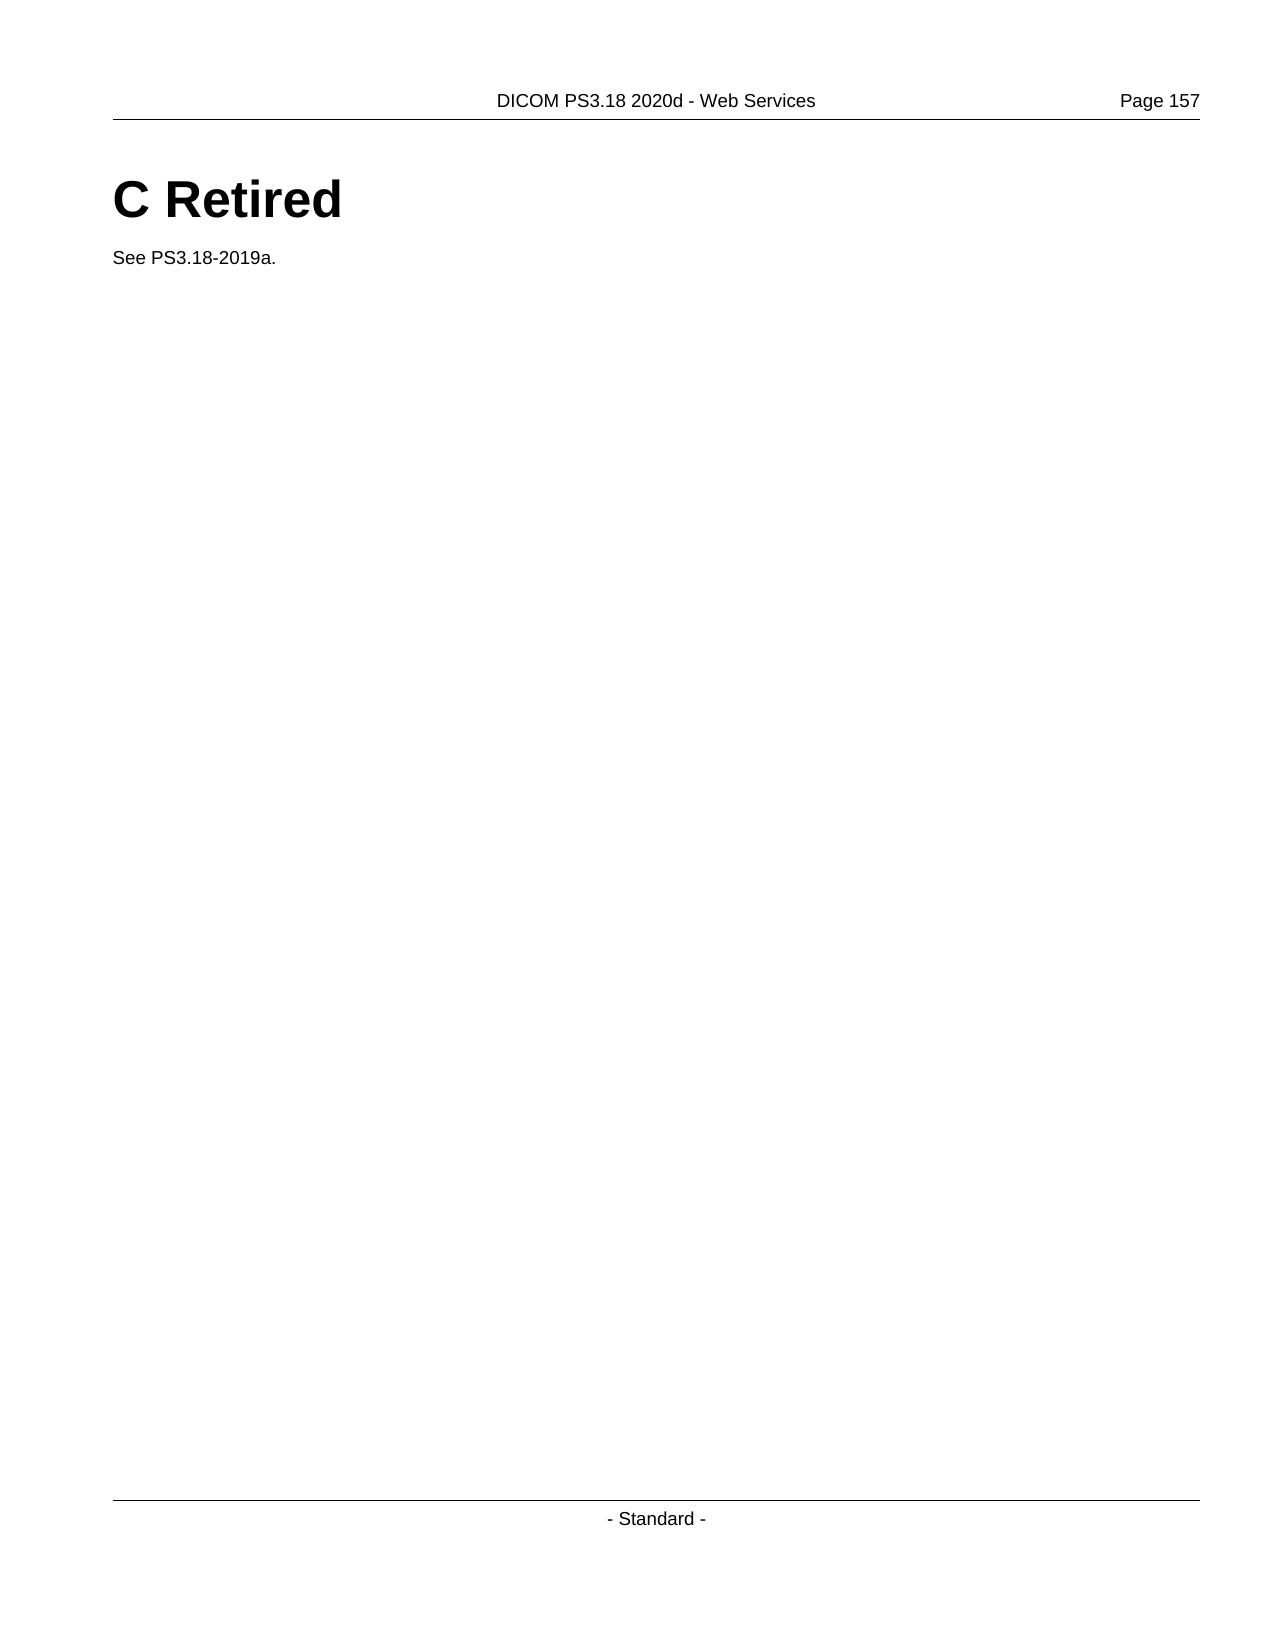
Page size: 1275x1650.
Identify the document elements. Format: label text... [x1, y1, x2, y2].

text See PS3.18-2019a. [112, 247, 1200, 269]
text C Retired [112, 169, 1200, 228]
